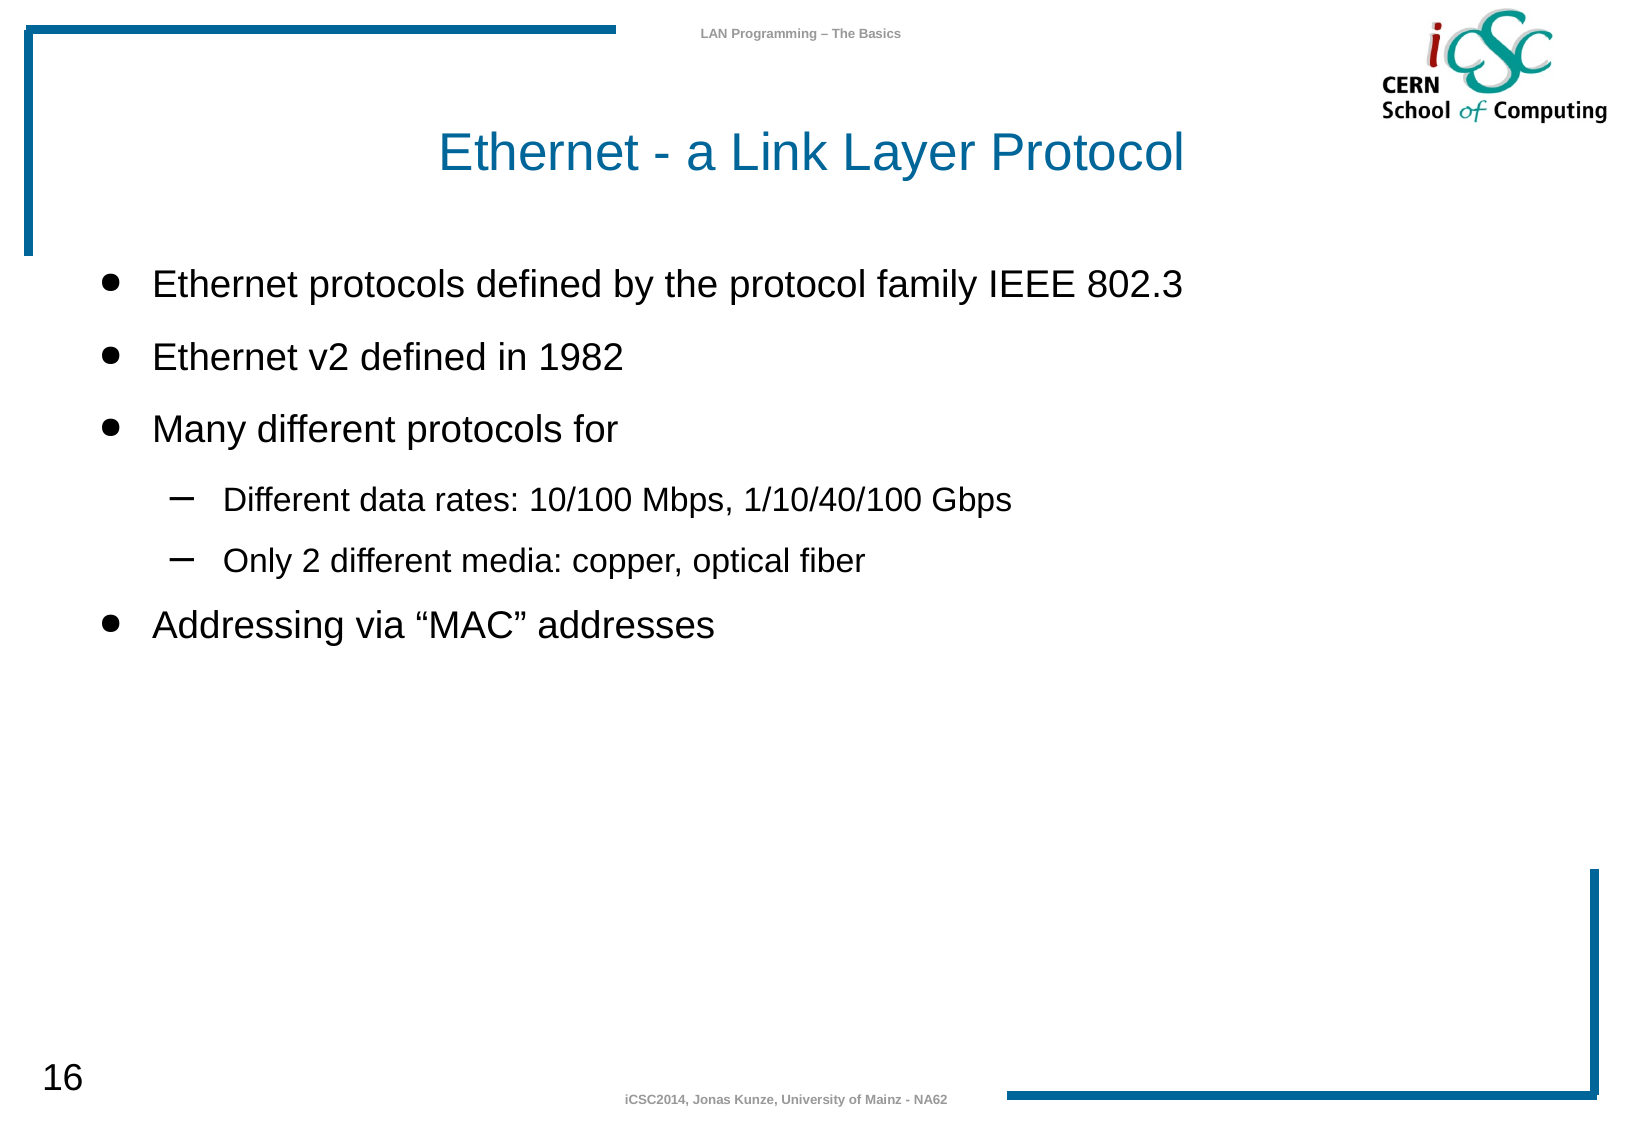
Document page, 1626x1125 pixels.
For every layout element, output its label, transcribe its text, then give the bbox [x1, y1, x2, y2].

title Ethernet - a Link Layer Protocol [81, 44, 1544, 233]
picture [1381, 8, 1608, 125]
list Ethernet protocols defined by the protocol family IEEE 802.3 Ethernet v2 defined in 1982 Many different protocols for Different data rates: 10/100 Mbps, 1/10/40/100 Gbps Only 2 different media: copper, optical fiber Addressing via “MAC” addresses [81, 263, 1512, 1051]
